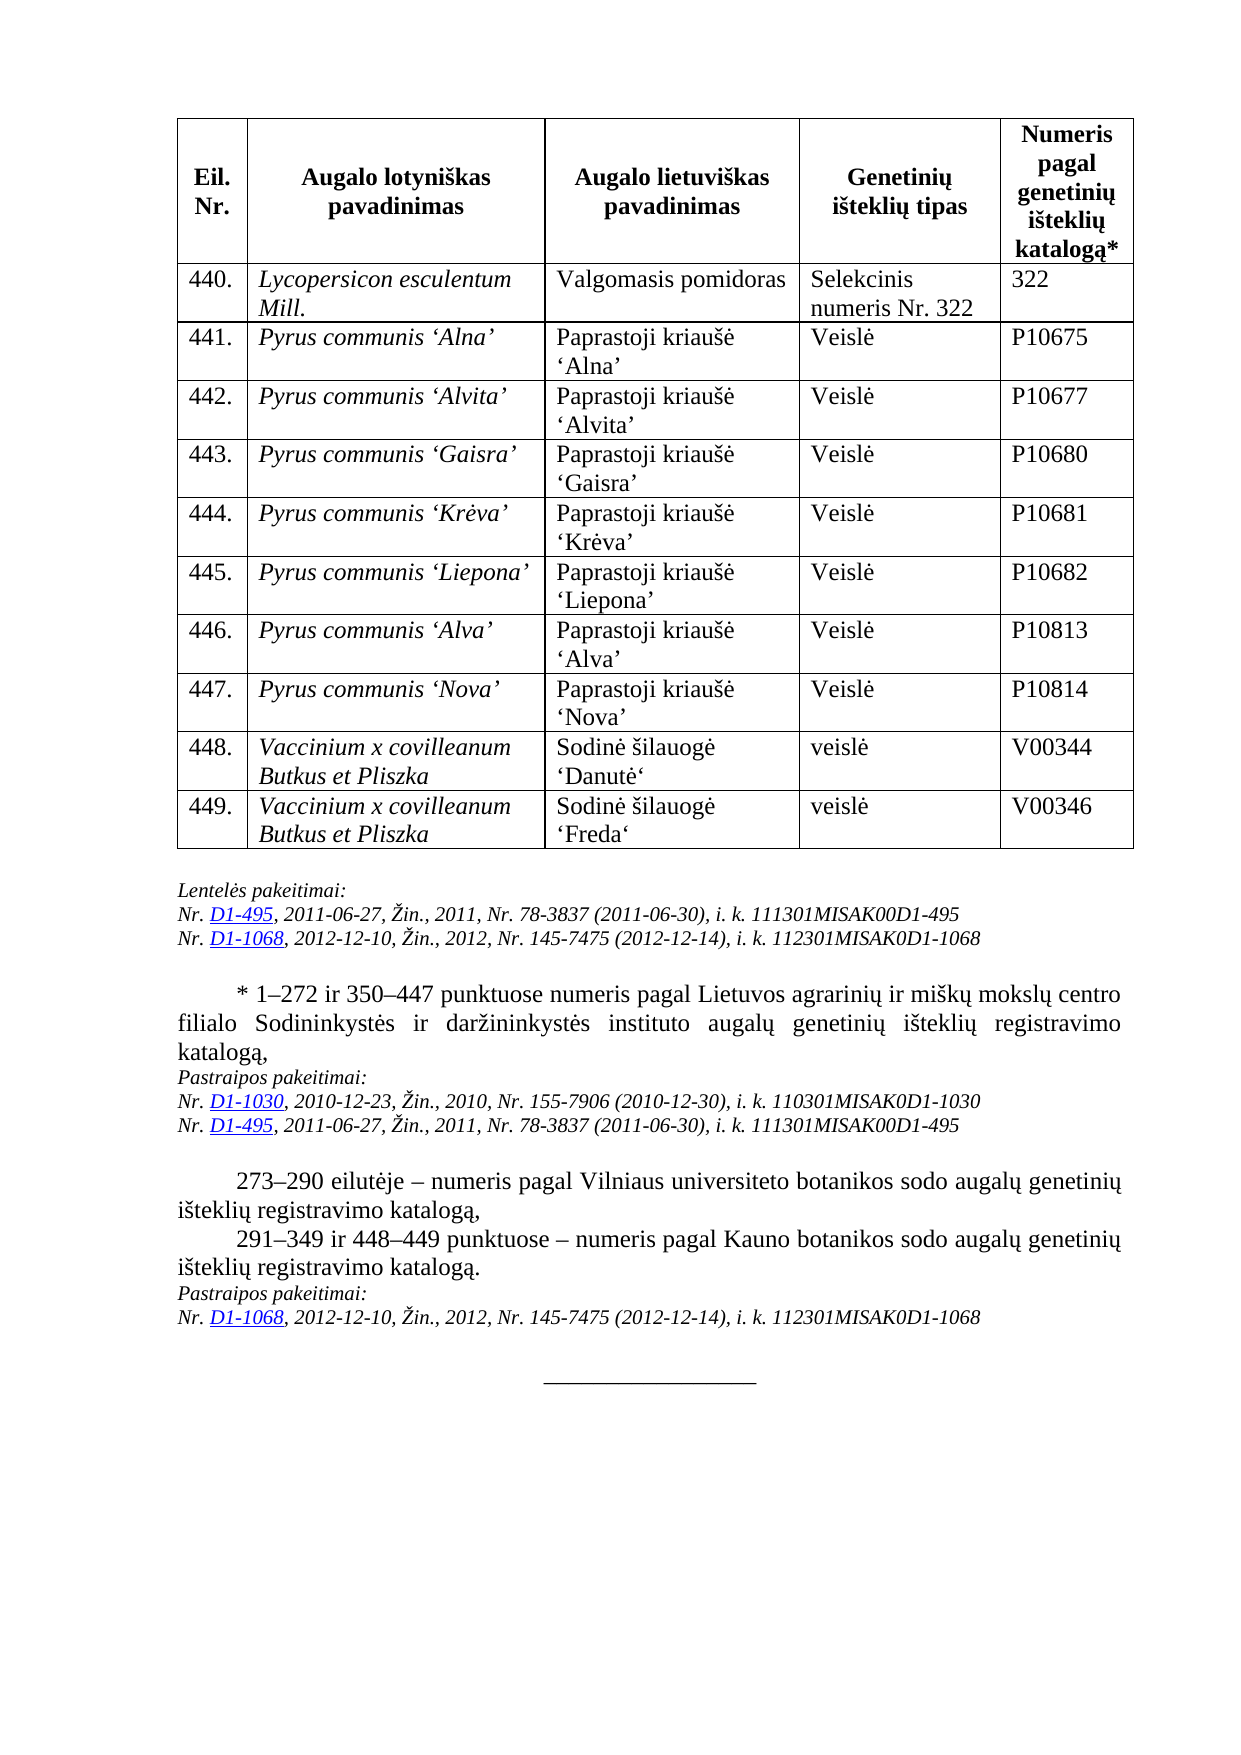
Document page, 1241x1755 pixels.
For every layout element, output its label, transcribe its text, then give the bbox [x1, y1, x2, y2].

table_cell P10677 [1001, 381, 1133, 438]
table_cell 440. [178, 264, 247, 321]
text 273–290 eilutėje – numeris pagal Vilniaus universiteto botanikos sodo augalų genetinių išteklių registravimo katalogą, [177, 1166, 1122, 1224]
table_cell 441. [178, 323, 247, 380]
table_cell P10682 [1001, 557, 1133, 614]
table_cell 442. [178, 381, 247, 438]
table_header Numeris pagal genetinių išteklių katalogą* [1001, 119, 1133, 263]
text Nr. D1-495, 2011-06-27, Žin., 2011, Nr. 78-3837 (2011-06-30), i. k. 111301MISAK00D1-495 [177, 1113, 1122, 1137]
table_cell Vaccinium x covilleanum Butkus et Pliszka [248, 732, 544, 790]
table_cell Paprastoji kriaušė ‘Alna’ [546, 323, 799, 380]
table_cell 447. [178, 674, 247, 731]
table_cell Pyrus communis ‘Liepona’ [248, 557, 544, 614]
text Nr. D1-495, 2011-06-27, Žin., 2011, Nr. 78-3837 (2011-06-30), i. k. 111301MISAK00D1-495 [177, 902, 1122, 926]
table_cell Paprastoji kriaušė ‘Alvita’ [546, 381, 799, 438]
table_cell Pyrus communis ‘Alva’ [248, 615, 544, 673]
table_cell Veislė [800, 557, 1000, 614]
text Pastraipos pakeitimai: [177, 1065, 1122, 1089]
table_cell Veislė [800, 381, 1000, 438]
table_cell 448. [178, 732, 247, 790]
table_cell 449. [178, 791, 247, 848]
table_cell Sodinė šilauogė ‘Freda‘ [546, 791, 799, 848]
text Pastraipos pakeitimai: [177, 1281, 1122, 1305]
table_cell P10680 [1001, 440, 1133, 497]
table_cell 322 [1001, 264, 1133, 321]
text Lentelės pakeitimai: [177, 878, 1122, 902]
table_cell 443. [178, 440, 247, 497]
table_cell P10675 [1001, 323, 1133, 380]
table_cell P10681 [1001, 498, 1133, 556]
table_cell Pyrus communis ‘Alna’ [248, 323, 544, 380]
table_cell Sodinė šilauogė ‘Danutė‘ [546, 732, 799, 790]
table_header Augalo lotyniškas pavadinimas [248, 119, 544, 263]
table_cell Paprastoji kriaušė ‘Nova’ [546, 674, 799, 731]
table_cell Pyrus communis ‘Alvita’ [248, 381, 544, 438]
table_cell Veislė [800, 674, 1000, 731]
table_header Augalo lietuviškas pavadinimas [546, 119, 799, 263]
text Nr. D1-1030, 2010-12-23, Žin., 2010, Nr. 155-7906 (2010-12-30), i. k. 110301MISAK0D1-1030 [177, 1089, 1122, 1113]
text * 1–272 ir 350–447 punktuose numeris pagal Lietuvos agrarinių ir miškų mokslų centro filialo Sodininkystės ir daržininkystės instituto augalų genetinių išteklių registravimo katalogą, [177, 979, 1122, 1065]
table_cell Pyrus communis ‘Krėva’ [248, 498, 544, 556]
table_cell Paprastoji kriaušė ‘Gaisra’ [546, 440, 799, 497]
table_cell Pyrus communis ‘Gaisra’ [248, 440, 544, 497]
table_cell Paprastoji kriaušė ‘Alva’ [546, 615, 799, 673]
table_cell 444. [178, 498, 247, 556]
text Nr. D1-1068, 2012-12-10, Žin., 2012, Nr. 145-7475 (2012-12-14), i. k. 112301MISAK0D1-1068 [177, 926, 1122, 950]
table_cell Veislė [800, 615, 1000, 673]
text _________________ [177, 1358, 1122, 1387]
table_cell Paprastoji kriaušė ‘Krėva’ [546, 498, 799, 556]
table_cell Lycopersicon esculentum Mill. [248, 264, 544, 321]
table_cell Veislė [800, 498, 1000, 556]
table_cell P10813 [1001, 615, 1133, 673]
table_cell V00344 [1001, 732, 1133, 790]
table_cell V00346 [1001, 791, 1133, 848]
text 291–349 ir 448–449 punktuose – numeris pagal Kauno botanikos sodo augalų genetinių išteklių registravimo katalogą. [177, 1224, 1122, 1281]
table_cell veislė [800, 791, 1000, 848]
table_cell Veislė [800, 440, 1000, 497]
table_cell Vaccinium x covilleanum Butkus et Pliszka [248, 791, 544, 848]
table_cell 446. [178, 615, 247, 673]
table_cell Paprastoji kriaušė ‘Liepona’ [546, 557, 799, 614]
table_cell Pyrus communis ‘Nova’ [248, 674, 544, 731]
table_cell Veislė [800, 323, 1000, 380]
table_cell 445. [178, 557, 247, 614]
table_cell veislė [800, 732, 1000, 790]
table_cell P10814 [1001, 674, 1133, 731]
table_cell Valgomasis pomidoras [546, 264, 799, 321]
table_cell Selekcinis numeris Nr. 322 [800, 264, 1000, 321]
table_header Eil. Nr. [178, 119, 247, 263]
table_header Genetinių išteklių tipas [800, 119, 1000, 263]
text Nr. D1-1068, 2012-12-10, Žin., 2012, Nr. 145-7475 (2012-12-14), i. k. 112301MISAK0D1-1068 [177, 1305, 1122, 1329]
